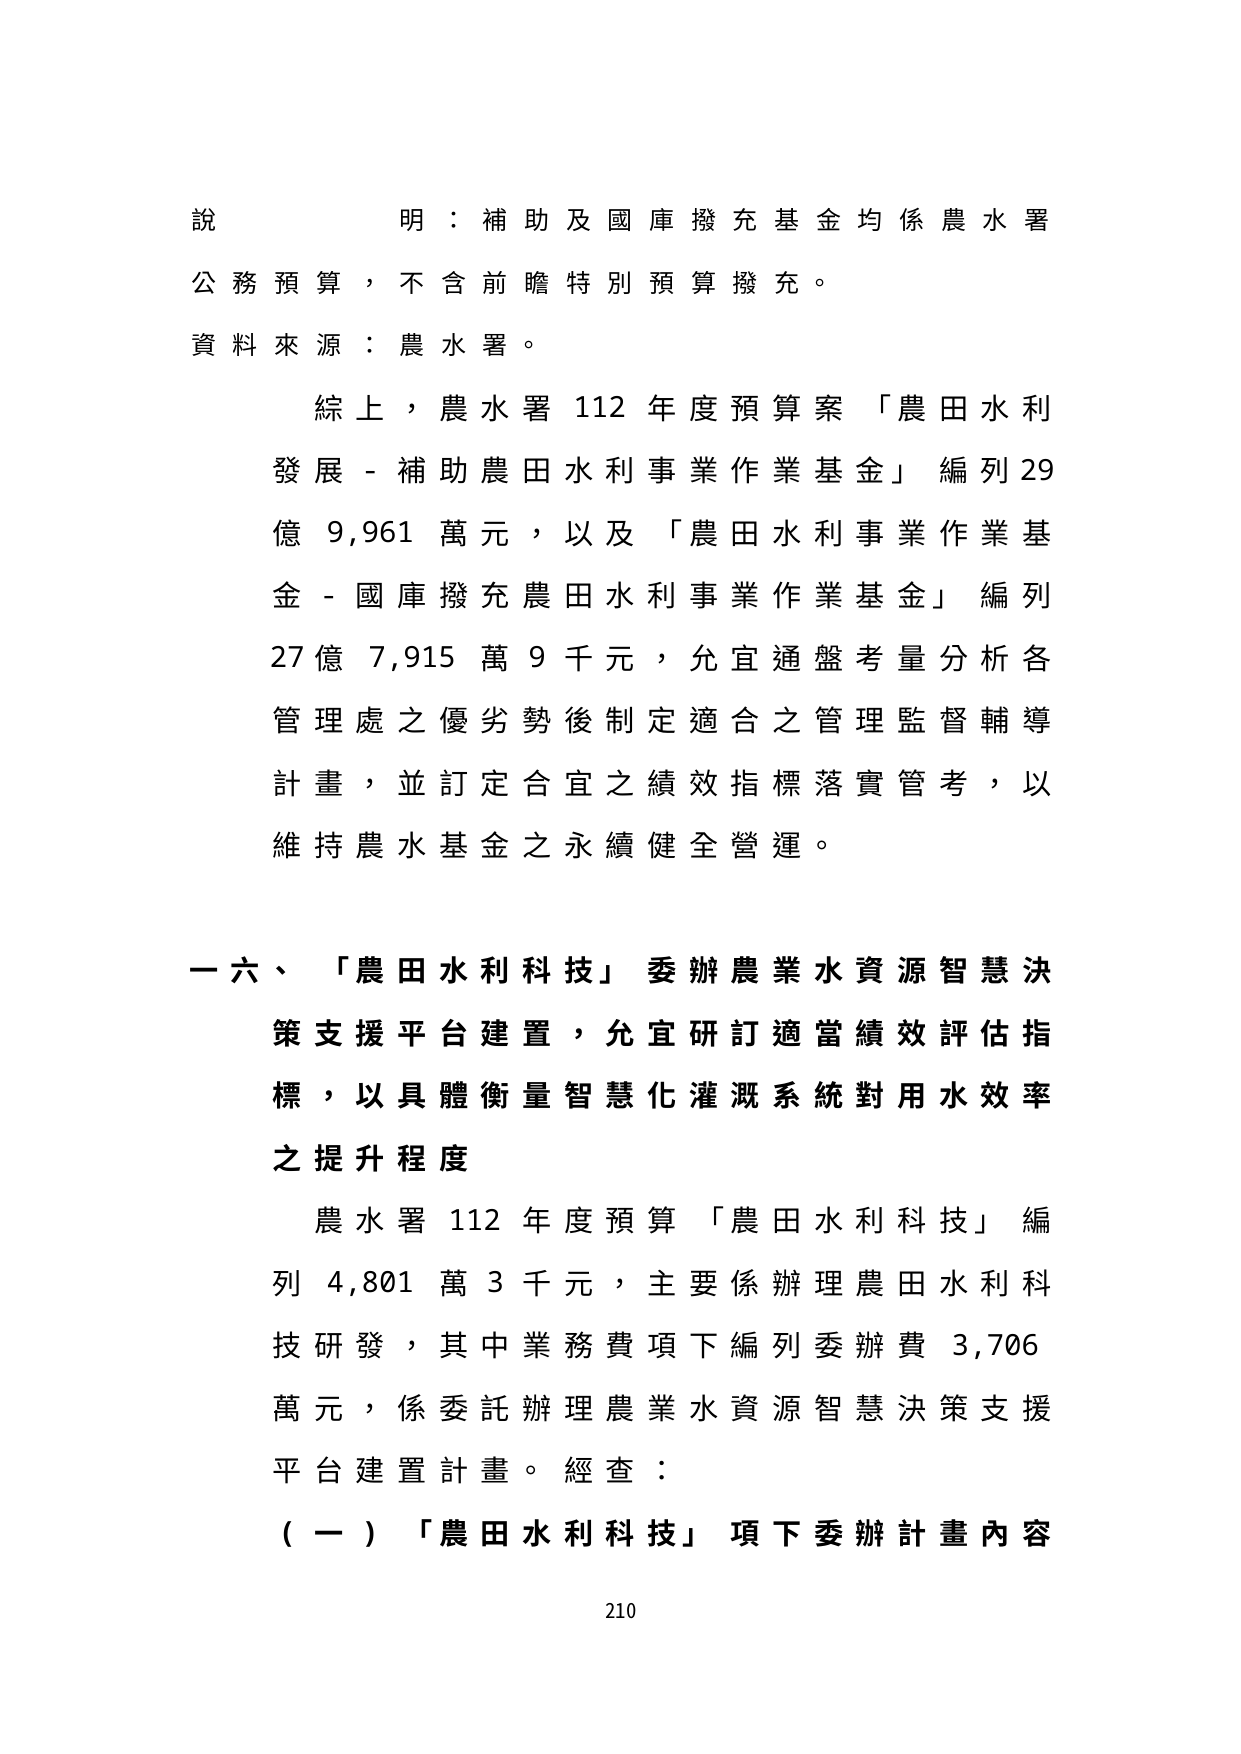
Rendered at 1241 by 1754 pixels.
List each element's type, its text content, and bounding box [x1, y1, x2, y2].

text 農水署112年度預算「農田水利科技」編列4,801萬3千元，主要係辦理農田水利科技研發，其中業務費項下編列委辦費3,706萬元，係委託辦理農業水資源智慧決策支援平台建置計畫。經查： [242, 1177, 1058, 1490]
text 一六、「農田水利科技」委辦農業水資源智慧決策支援平台建置，允宜研訂適當績效評估指標，以具體衡量智慧化灌溉系統對用水效率之提升程度 [183, 927, 1058, 1177]
text (一)「農田水利科技」項下委辦計畫內容 [242, 1490, 1058, 1552]
text 說 明：補助及國庫撥充基金均係農水署公務預算，不含前瞻特別預算撥充。 [153, 177, 1058, 302]
text 資料來源：農水署。 [153, 302, 1058, 365]
text 綜上，農水署112年度預算案「農田水利發展-補助農田水利事業作業基金」編列29億9,961萬元，以及「農田水利事業作業基金-國庫撥充農田水利事業作業基金」編列27億7,915萬9千元，允宜通盤考量分析各管理處之優劣勢後制定適合之管理監督輔導計畫，並訂定合宜之績效指標落實管考，以維持農水基金之永續健全營運。 [242, 365, 1058, 865]
